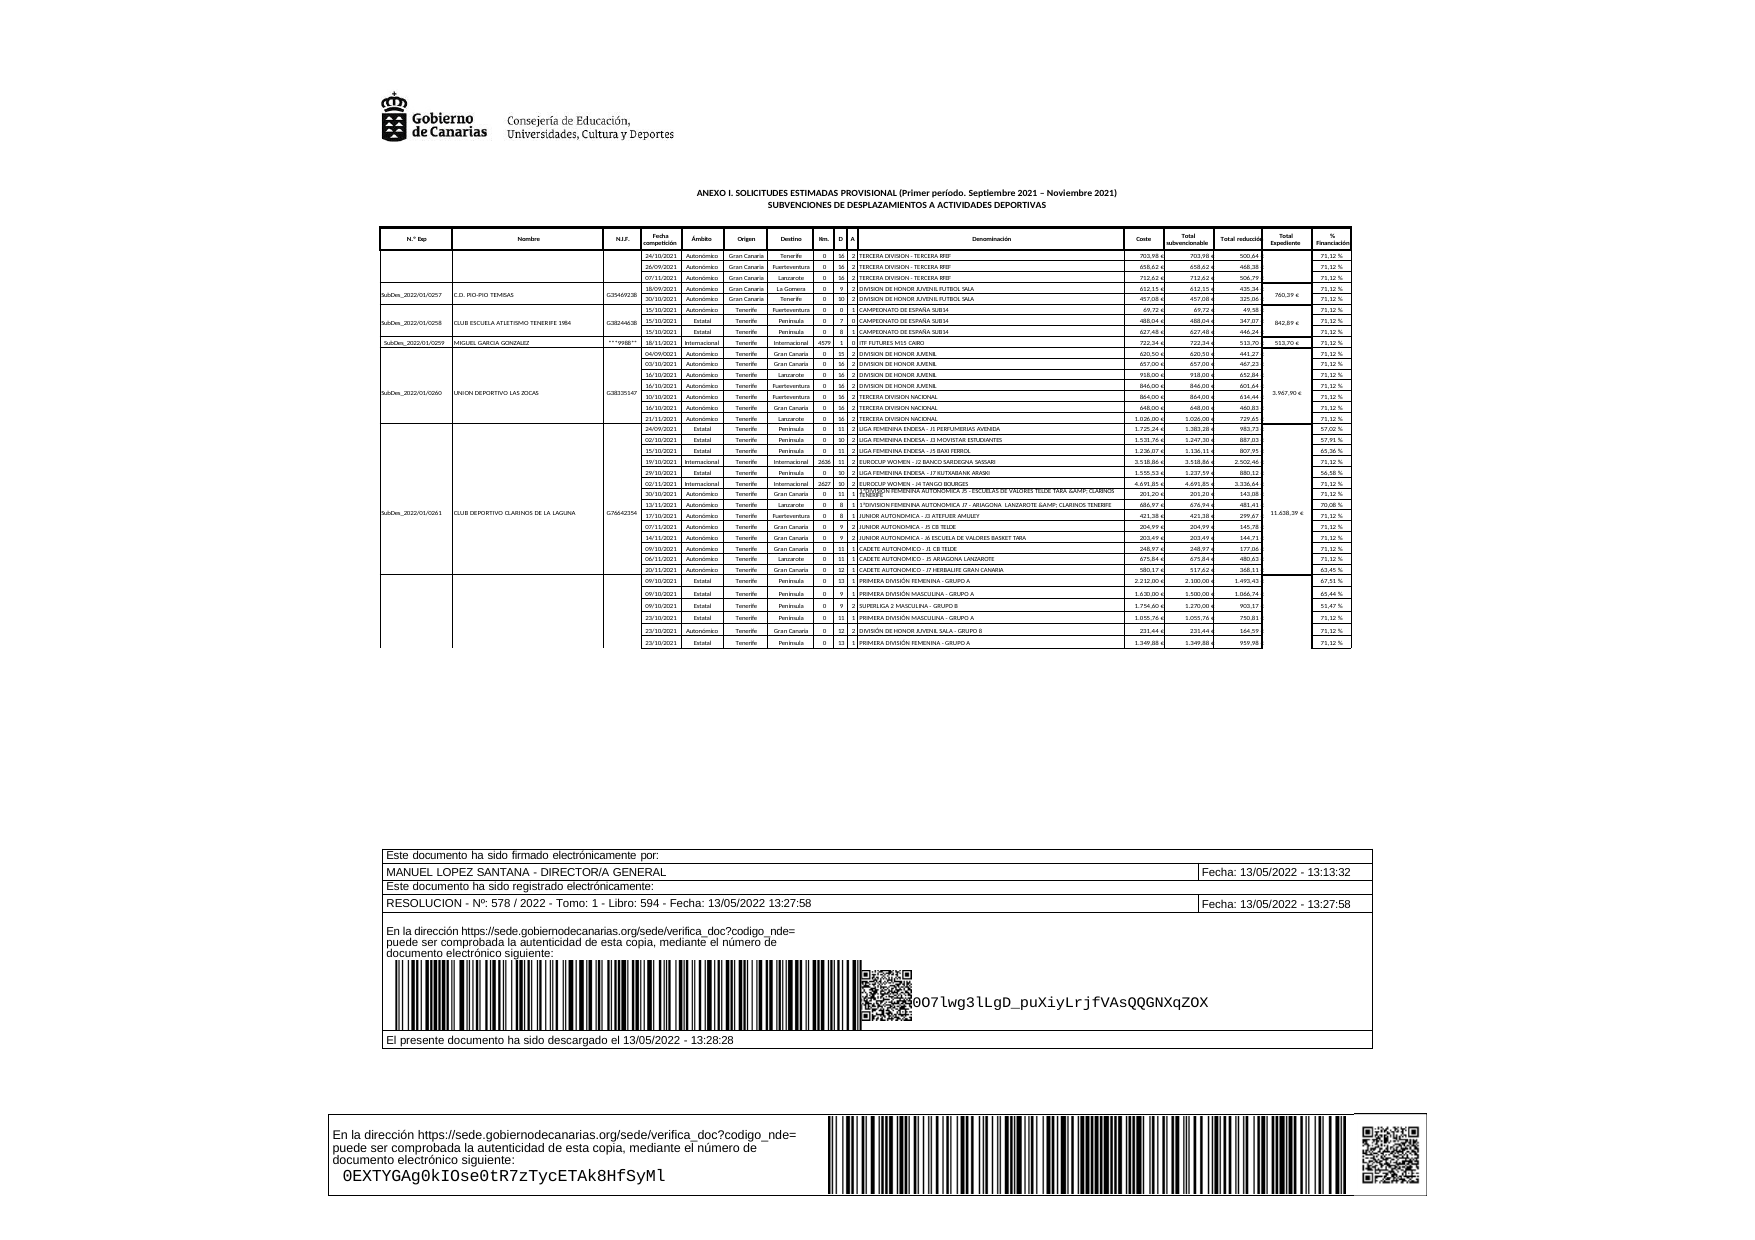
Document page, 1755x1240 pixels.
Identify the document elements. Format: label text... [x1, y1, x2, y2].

table_cell 71,12 % [1313, 272, 1351, 282]
table_cell 1.055,76 € [1165, 612, 1213, 623]
table_cell 0 [814, 413, 833, 423]
table_cell Autonómico [682, 554, 723, 563]
table_cell Lanzarote [768, 370, 813, 379]
table_cell Internacional [768, 337, 813, 347]
table_cell Lanzarote [768, 554, 813, 563]
table_cell G76642354 [604, 424, 641, 574]
table_cell 0 [814, 359, 833, 368]
table_cell Tenerife [724, 359, 767, 368]
table_cell Internacional [768, 456, 813, 466]
table_cell Tenerife [724, 424, 767, 433]
table_cell 1.270,00 € [1165, 599, 1213, 611]
table_cell [604, 251, 641, 282]
table_cell Lanzarote [768, 500, 813, 509]
table_cell 71,12 % [1313, 402, 1351, 412]
table_cell 712,62 € [1125, 272, 1164, 282]
table_cell 2 [848, 599, 857, 611]
table_cell Tenerife [724, 636, 767, 648]
table_cell 03/10/2021 [642, 359, 681, 368]
table_cell 0 [814, 587, 833, 598]
table_cell 57,91 % [1313, 435, 1351, 444]
table_cell 09/10/2021 [642, 587, 681, 598]
table_cell Tenerife [724, 489, 767, 498]
table_cell 299,67 € [1214, 510, 1261, 520]
table_cell Autonómico [682, 283, 723, 293]
table_cell Internacional [682, 456, 723, 466]
table_cell 1.500,00 € [1165, 587, 1213, 598]
table_cell Tenerife [724, 532, 767, 542]
table_cell 15/10/2021 [642, 326, 681, 336]
table_cell 70,08 % [1313, 500, 1351, 509]
table_cell [1263, 576, 1311, 648]
table_cell [381, 251, 452, 282]
table_header N.º Exp [381, 229, 451, 249]
table_cell 71,12 % [1313, 370, 1351, 379]
table_cell 71,12 % [1313, 543, 1351, 553]
table_cell Tenerife [724, 521, 767, 531]
table_cell 488,04 € [1125, 315, 1164, 325]
table_cell 2 [848, 348, 857, 358]
table_cell 10 [834, 478, 847, 488]
table_cell Tenerife [724, 467, 767, 477]
table_cell Fuerteventura [768, 510, 813, 520]
table_cell 143,08 € [1214, 489, 1261, 498]
table_cell 0 [814, 251, 833, 260]
table_cell 2 [848, 261, 857, 271]
table_cell 0 [814, 294, 833, 303]
table_cell 0 [814, 305, 833, 314]
table_cell 880,12 € [1214, 467, 1261, 477]
table_cell 7 [834, 315, 847, 325]
table_cell LIGA FEMENINA ENDESA - J3 MOVISTAR ESTUDIANTES [858, 435, 1124, 444]
table_cell DIVISION DE HONOR JUVENIL FUTBOL SALA [858, 283, 1124, 293]
table_cell Estatal [682, 587, 723, 598]
table_cell 750,81 € [1214, 612, 1261, 623]
table_cell Gran Canaria [768, 521, 813, 531]
table_cell Tenerife [724, 370, 767, 379]
table_cell Lanzarote [768, 413, 813, 423]
table_cell Internacional [682, 478, 723, 488]
table_cell 57,02 % [1313, 424, 1351, 433]
table_cell 2 [848, 402, 857, 412]
table_cell 2.212,00 € [1125, 575, 1164, 586]
table_cell PRIMERA DIVISIÓN MASCULINA - GRUPO A [858, 587, 1124, 598]
table_cell 760,39 € [1263, 284, 1311, 303]
table_cell Estatal [682, 575, 723, 586]
table_header D [835, 229, 846, 249]
table_cell 16 [834, 391, 847, 401]
table_cell 441,27 € [1214, 348, 1261, 358]
table_cell 612,15 € [1125, 283, 1164, 293]
table_cell SubDes_2022/01/0259 [381, 337, 452, 347]
table_cell 11 [834, 456, 847, 466]
table_cell Gran Canaria [768, 402, 813, 412]
table_cell 887,03 € [1214, 435, 1261, 444]
table_cell Fecha: 13/05/2022 - 13:13:32 [1199, 864, 1372, 880]
table_cell 846,00 € [1125, 380, 1164, 390]
table_cell 457,08 € [1165, 294, 1213, 303]
table_cell 325,06 € [1214, 294, 1261, 303]
table_cell 0 [814, 435, 833, 444]
table_cell 1.026,00 € [1165, 413, 1213, 423]
table_cell Internacional [682, 337, 723, 347]
table_cell Península [768, 599, 813, 611]
table_cell Autonómico [682, 413, 723, 423]
table_cell 203,49 € [1125, 532, 1164, 542]
table_cell 580,17 € [1125, 565, 1164, 574]
table_cell Fuerteventura [768, 391, 813, 401]
table_cell Autonómico [682, 624, 723, 635]
table_cell 1.066,74 € [1214, 587, 1261, 598]
table_cell Península [768, 424, 813, 433]
table_cell 16 [834, 272, 847, 282]
table_cell SubDes_2022/01/0258 [381, 305, 452, 336]
table_cell Tenerife [724, 391, 767, 401]
table_cell Península [768, 467, 813, 477]
table_cell Este documento ha sido registrado electrónicamente: [383, 881, 1372, 894]
table_cell 71,12 % [1313, 348, 1351, 358]
table_cell 04/09/0021 [642, 348, 681, 358]
table_cell 201,20 € [1125, 489, 1164, 498]
table_cell Gran Canaria [768, 543, 813, 553]
table_cell LIGA FEMENINA ENDESA - J7 KUTXABANK ARASKI [858, 467, 1124, 477]
table_cell 0 [814, 532, 833, 542]
table_cell Gran Canaria [724, 261, 767, 271]
table_cell Península [768, 575, 813, 586]
table_cell 1 [848, 500, 857, 509]
table_cell 0 [814, 445, 833, 455]
table_cell En la dirección https://sede.gobiernodecanarias.org/sede/verifica_doc?codigo_nde= puede ser comprobada la autenticidad de esta copia, mediante el número de documento electrónico siguiente: 0O7lwg3lLgD_puXiyLrjfVAsQQGNXqZOX [383, 913, 1372, 1030]
table_cell TERCERA DIVISION - TERCERA RFEF [858, 261, 1124, 271]
table_cell Gran Canaria [768, 359, 813, 368]
table_cell SubDes_2022/01/0260 [381, 348, 452, 423]
table_cell Gran Canaria [768, 624, 813, 635]
table_cell 67,51 % [1313, 575, 1351, 586]
table_cell 1 [848, 543, 857, 553]
table_cell 15 [834, 348, 847, 358]
table_cell Estatal [682, 612, 723, 623]
table_cell Tenerife [724, 565, 767, 574]
table_cell 71,12 % [1313, 251, 1351, 260]
table_cell 71,12 % [1313, 283, 1351, 293]
table_cell CLUB ESCUELA ATLETISMO TENERIFE 1984 [453, 305, 603, 336]
table_cell 657,00 € [1125, 359, 1164, 368]
table_cell 18/09/2021 [642, 283, 681, 293]
table_cell 2 [848, 424, 857, 433]
table_cell Autonómico [682, 521, 723, 531]
table_cell 71,12 % [1313, 261, 1351, 271]
table_cell LIGA FEMENINA ENDESA - J1 PERFUMERIAS AVENIDA [858, 424, 1124, 433]
table_cell 30/10/2021 [642, 294, 681, 303]
table_cell Tenerife [724, 326, 767, 336]
table_cell 177,06 € [1214, 543, 1261, 553]
table_cell 71,12 % [1313, 521, 1351, 531]
table_cell 71,12 % [1313, 294, 1351, 303]
table_cell 23/10/2021 [642, 612, 681, 623]
table_cell 71,12 % [1313, 510, 1351, 520]
table_cell 2 [848, 456, 857, 466]
table_cell 480,63 € [1214, 554, 1261, 563]
table_cell 65,44 % [1313, 587, 1351, 598]
table_header Coste [1125, 229, 1163, 249]
table_cell 71,12 % [1313, 305, 1351, 314]
table_cell 2 [848, 272, 857, 282]
table_cell 3.518,86 € [1125, 456, 1164, 466]
table_cell 652,84 € [1214, 370, 1261, 379]
table_cell 204,99 € [1165, 521, 1213, 531]
table_cell 2 [848, 380, 857, 390]
table_cell 16 [834, 261, 847, 271]
table_cell Estatal [682, 636, 723, 648]
table_cell 11.638,39 € [1263, 425, 1311, 574]
table_cell 15/10/2021 [642, 315, 681, 325]
table_cell Estatal [682, 435, 723, 444]
table_cell 11 [834, 489, 847, 498]
table_cell 959,98 € [1214, 636, 1261, 648]
table_cell Fuerteventura [768, 380, 813, 390]
table_cell 0 [814, 283, 833, 293]
table_cell Fecha: 13/05/2022 - 13:27:58 [1199, 895, 1372, 912]
table_cell 686,97 € [1125, 500, 1164, 509]
table_cell Estatal [682, 599, 723, 611]
table_cell TERCERA DIVISION NACIONAL [858, 402, 1124, 412]
table_cell Tenerife [724, 599, 767, 611]
table_cell 8 [834, 500, 847, 509]
table_cell 19/10/2021 [642, 456, 681, 466]
table_cell 1.247,30 € [1165, 435, 1213, 444]
table_cell CAMPEONATO DE ESPAÑA SUB14 [858, 326, 1124, 336]
table_cell 2636 [814, 456, 833, 466]
table_cell 56,58 % [1313, 467, 1351, 477]
table_cell DIVISION DE HONOR JUVENIL FUTBOL SALA [858, 294, 1124, 303]
table_cell 71,12 % [1313, 489, 1351, 498]
table_cell Internacional [768, 478, 813, 488]
table_cell UNION DEPORTIVO LAS ZOCAS [453, 348, 603, 423]
table_cell 203,49 € [1165, 532, 1213, 542]
table_cell 658,62 € [1125, 261, 1164, 271]
table_cell Autonómico [682, 510, 723, 520]
table_cell 421,38 € [1165, 510, 1213, 520]
table_cell 1.349,88 € [1125, 636, 1164, 648]
table_cell 11 [834, 543, 847, 553]
table_cell CAMPEONATO DE ESPAÑA SUB14 [858, 305, 1124, 314]
table_cell Autonómico [682, 402, 723, 412]
table_cell 0 [814, 261, 833, 271]
table_cell 248,97 € [1165, 543, 1213, 553]
table_cell C.D. PIO-PIO TEMISAS [453, 283, 603, 303]
table_cell SUPERLIGA 2 MASCULINA - GRUPO B [858, 599, 1124, 611]
table_cell 30/10/2021 [642, 489, 681, 498]
table_cell 26/09/2021 [642, 261, 681, 271]
table_cell 71,12 % [1313, 532, 1351, 542]
table_cell 10 [834, 294, 847, 303]
table_cell 0 [814, 272, 833, 282]
table_cell 201,20 € [1165, 489, 1213, 498]
table_cell 02/11/2021 [642, 478, 681, 488]
table_cell 435,34 € [1214, 283, 1261, 293]
table_cell 1.555,53 € [1125, 467, 1164, 477]
table_cell Gran Canaria [724, 283, 767, 293]
table_cell 11 [834, 445, 847, 455]
table_cell Gran Canaria [724, 272, 767, 282]
table_cell DIVISION DE HONOR JUVENIL [858, 359, 1124, 368]
table_cell Tenerife [724, 402, 767, 412]
table_cell 517,62 € [1165, 565, 1213, 574]
table_cell 09/10/2021 [642, 575, 681, 586]
table_cell 657,00 € [1165, 359, 1213, 368]
table_cell 0 [814, 391, 833, 401]
table_cell DIVISION DE HONOR JUVENIL [858, 380, 1124, 390]
table_cell PRIMERA DIVISIÓN MASCULINA - GRUPO A [858, 612, 1124, 623]
table_cell 4579 [814, 337, 833, 347]
table_cell 2 [848, 251, 857, 260]
table_cell EUROCUP WOMEN - J4 TANGO BOURGES [858, 478, 1124, 488]
table_cell 488,04 € [1165, 315, 1213, 325]
table_cell Península [768, 636, 813, 648]
table_cell Estatal [682, 326, 723, 336]
table_cell 842,89 € [1263, 306, 1311, 336]
table_cell Tenerife [724, 380, 767, 390]
table_cell 0 [814, 402, 833, 412]
table_cell 1 [848, 587, 857, 598]
table_cell 16/10/2021 [642, 402, 681, 412]
table_cell 0 [814, 489, 833, 498]
table_cell 1 [848, 510, 857, 520]
table_header Destino [768, 229, 812, 249]
table_cell 648,00 € [1125, 402, 1164, 412]
table_cell CADETE AUTONOMICO - J5 ARIAGONA LANZAROTE [858, 554, 1124, 563]
table_cell 16 [834, 380, 847, 390]
table_cell 347,07 € [1214, 315, 1261, 325]
table_cell 0 [814, 424, 833, 433]
table_cell 71,12 % [1313, 478, 1351, 488]
table_cell G35469238 [604, 283, 641, 303]
table_cell [453, 575, 603, 648]
table_cell 0 [814, 543, 833, 553]
table_cell 02/10/2021 [642, 435, 681, 444]
table_cell Autonómico [682, 272, 723, 282]
table_cell 0 [814, 554, 833, 563]
table_cell 71,12 % [1313, 413, 1351, 423]
table_cell Gran Canaria [768, 532, 813, 542]
table_cell 12 [834, 624, 847, 635]
table_cell 248,97 € [1125, 543, 1164, 553]
table_cell Autonómico [682, 251, 723, 260]
table_cell 204,99 € [1125, 521, 1164, 531]
table_cell EUROCUP WOMEN - J2 BANCO SARDEGNA SASSARI [858, 456, 1124, 466]
table_cell 0 [814, 370, 833, 379]
table_cell 24/10/2021 [642, 251, 681, 260]
table_cell 467,23 € [1214, 359, 1261, 368]
table_cell 18/11/2021 [642, 337, 681, 347]
table_cell 23/10/2021 [642, 624, 681, 635]
table_cell Autonómico [682, 500, 723, 509]
table_cell 4.691,85 € [1165, 478, 1213, 488]
table_cell CADETE AUTONOMICO - J7 HERBALIFE GRAN CANARIA [858, 565, 1124, 574]
table_cell 21/11/2021 [642, 413, 681, 423]
table_cell 16 [834, 402, 847, 412]
table_cell 658,62 € [1165, 261, 1213, 271]
table_cell 0 [814, 624, 833, 635]
table_cell Tenerife [724, 510, 767, 520]
table_cell 0 [814, 380, 833, 390]
table_cell Estatal [682, 445, 723, 455]
table_cell TERCERA DIVISION NACIONAL [858, 391, 1124, 401]
table_cell 71,12 % [1313, 326, 1351, 336]
table_cell 29/10/2021 [642, 467, 681, 477]
table_cell MANUEL LOPEZ SANTANA - DIRECTOR/A GENERAL [383, 864, 1198, 880]
table_cell 2.502,46 € [1214, 456, 1261, 466]
table_cell 1 [848, 489, 857, 498]
table_cell Tenerife [724, 435, 767, 444]
table_cell 23/10/2021 [642, 636, 681, 648]
table_cell 10/10/2021 [642, 391, 681, 401]
table_header Total reducción [1215, 229, 1261, 249]
table_cell 16/10/2021 [642, 370, 681, 379]
table_cell 71,12 % [1313, 612, 1351, 623]
table_cell 2 [848, 624, 857, 635]
table_cell 71,12 % [1313, 456, 1351, 466]
table_cell 15/10/2021 [642, 445, 681, 455]
table_cell 675,84 € [1165, 554, 1213, 563]
table_cell 16 [834, 370, 847, 379]
table_cell 620,50 € [1165, 348, 1213, 358]
table_cell 144,71 € [1214, 532, 1261, 542]
table_cell MIGUEL GARCIA GONZALEZ [453, 337, 603, 347]
table_cell Península [768, 435, 813, 444]
table_cell 145,78 € [1214, 521, 1261, 531]
table_header Ámbito [683, 229, 723, 249]
table_cell Tenerife [724, 413, 767, 423]
table_cell 1 [848, 636, 857, 648]
table_cell 2 [848, 478, 857, 488]
table_cell 918,00 € [1165, 370, 1213, 379]
table_cell 71,12 % [1313, 380, 1351, 390]
table_cell DIVISIÓN DE HONOR JUVENIL SALA - GRUPO 8 [858, 624, 1124, 635]
table_cell [381, 575, 452, 648]
table_cell Fuerteventura [768, 305, 813, 314]
table_cell G38335147 [604, 348, 641, 423]
table_cell 69,72 € [1125, 305, 1164, 314]
table_cell Tenerife [724, 315, 767, 325]
table_cell DIVISION DE HONOR JUVENIL [858, 348, 1124, 358]
table_cell 864,00 € [1125, 391, 1164, 401]
table_cell Autonómico [682, 294, 723, 303]
table_header Este documento ha sido firmado electrónicamente por: [383, 850, 1372, 862]
table_cell Tenerife [724, 587, 767, 598]
table_cell 460,83 € [1214, 402, 1261, 412]
table_cell 2 [848, 467, 857, 477]
table_header Km. [814, 229, 833, 249]
table_cell 513,70 € [1214, 337, 1261, 347]
table_cell RESOLUCION - Nº: 578 / 2022 - Tomo: 1 - Libro: 594 - Fecha: 13/05/2022 13:27:58 [383, 895, 1198, 912]
table_cell 918,00 € [1125, 370, 1164, 379]
table_cell 16 [834, 251, 847, 260]
table_cell PRIMERA DIVISIÓN FEMENINA - GRUPO A [858, 636, 1124, 648]
table_cell 10 [834, 435, 847, 444]
table_cell 506,79 € [1214, 272, 1261, 282]
table_cell Gran Canaria [724, 251, 767, 260]
table_cell 1.383,28 € [1165, 424, 1213, 433]
table_cell 49,58 € [1214, 305, 1261, 314]
table_cell 2627 [814, 478, 833, 488]
table_cell 2 [848, 413, 857, 423]
table_cell 65,36 % [1313, 445, 1351, 455]
table_cell Estatal [682, 467, 723, 477]
table_cell 0 [814, 575, 833, 586]
table_cell 2 [848, 445, 857, 455]
table_cell 846,00 € [1165, 380, 1213, 390]
table_cell 1.531,76 € [1125, 435, 1164, 444]
table_cell 1.055,76 € [1125, 612, 1164, 623]
table_cell Autonómico [682, 489, 723, 498]
table_cell 0 [814, 315, 833, 325]
table_cell 07/11/2021 [642, 521, 681, 531]
table_cell 12 [834, 565, 847, 574]
table_cell [604, 575, 641, 648]
table_cell 63,45 % [1313, 565, 1351, 574]
table_cell 1.754,60 € [1125, 599, 1164, 611]
table_cell 648,00 € [1165, 402, 1213, 412]
table_cell 20/11/2021 [642, 565, 681, 574]
table_cell 16 [834, 413, 847, 423]
table_cell 712,62 € [1165, 272, 1213, 282]
table_cell 807,95 € [1214, 445, 1261, 455]
table_cell 8 [834, 510, 847, 520]
table_header Total subvencionable [1165, 229, 1213, 249]
table_cell 513,70 € [1263, 338, 1311, 347]
table_cell 1 [848, 565, 857, 574]
table_cell 903,17 € [1214, 599, 1261, 611]
table_cell Península [768, 326, 813, 336]
table_cell Estatal [682, 315, 723, 325]
table_cell 3.336,64 € [1214, 478, 1261, 488]
table_cell 14/11/2021 [642, 532, 681, 542]
table_cell Tenerife [724, 478, 767, 488]
table_cell 2 [848, 283, 857, 293]
table_cell 2 [848, 370, 857, 379]
table_cell Autonómico [682, 532, 723, 542]
table_cell 627,48 € [1165, 326, 1213, 336]
table_cell 71,12 % [1313, 554, 1351, 563]
table_cell Península [768, 445, 813, 455]
table_header Fecha competición [642, 229, 681, 249]
table_cell 24/09/2021 [642, 424, 681, 433]
table_cell 09/10/2021 [642, 599, 681, 611]
table_cell 231,44 € [1165, 624, 1213, 635]
table_header % Financiación [1313, 229, 1350, 249]
table_cell 1 [848, 326, 857, 336]
table_cell 620,50 € [1125, 348, 1164, 358]
table_cell ***9988** [604, 337, 641, 347]
table_cell Tenerife [724, 543, 767, 553]
table_cell Gran Canaria [768, 348, 813, 358]
table_cell 1ªDIVISION FEMENINA AUTONOMICA J5 - ESCUELAS DE VALORES TELDE TARA &AMP; CLARINOS TENERIFE [858, 489, 1124, 498]
table_cell DIVISION DE HONOR JUVENIL [858, 370, 1124, 379]
table_cell 0 [848, 337, 857, 347]
table_cell 0 [814, 565, 833, 574]
table_cell 722,34 € [1125, 337, 1164, 347]
table_cell La Gomera [768, 283, 813, 293]
table_cell 0 [814, 636, 833, 648]
table_cell JUNIOR AUTONOMICA - J3 ATEFUER AMULEY [858, 510, 1124, 520]
table_cell 864,00 € [1165, 391, 1213, 401]
table_cell 703,98 € [1125, 251, 1164, 260]
table_cell 8 [834, 326, 847, 336]
table_cell El presente documento ha sido descargado el 13/05/2022 - 13:28:28 [383, 1031, 1372, 1048]
table_cell Estatal [682, 424, 723, 433]
table_cell 17/10/2021 [642, 510, 681, 520]
table_cell 3.518,86 € [1165, 456, 1213, 466]
table_cell 71,12 % [1313, 624, 1351, 635]
table_cell 16/10/2021 [642, 380, 681, 390]
table_cell 2 [848, 359, 857, 368]
table_cell 1.493,43 € [1214, 575, 1261, 586]
table_cell 1.630,00 € [1125, 587, 1164, 598]
table_cell 703,98 € [1165, 251, 1213, 260]
table_cell 71,12 % [1313, 391, 1351, 401]
table_cell 0 [848, 315, 857, 325]
table_cell [453, 251, 603, 282]
table_cell Península [768, 612, 813, 623]
table_header Denominación [859, 229, 1123, 249]
table_cell 1.026,00 € [1125, 413, 1164, 423]
text ANEXO I. SOLICITUDES ESTIMADAS PROVISIONAL (Primer período. Septiembre 2021 – Noviembre 2021) SUBVENCIONES DE DESPLAZAMIENTOS A ACTIVIDADES DEPORTIVAS [697, 187, 1154, 210]
table_cell 1.349,88 € [1165, 636, 1213, 648]
table_cell 1.136,11 € [1165, 445, 1213, 455]
table_cell Tenerife [724, 305, 767, 314]
table_cell 0 [814, 348, 833, 358]
table_cell 612,15 € [1165, 283, 1213, 293]
table_cell 421,38 € [1125, 510, 1164, 520]
table_cell Tenerife [768, 251, 813, 260]
table_cell 676,94 € [1165, 500, 1213, 509]
table_cell 07/11/2021 [642, 272, 681, 282]
table_cell 9 [834, 599, 847, 611]
table_header A [848, 229, 857, 249]
table_cell Autonómico [682, 359, 723, 368]
table_cell Autonómico [682, 565, 723, 574]
table_cell 71,12 % [1313, 359, 1351, 368]
table_cell [1263, 251, 1311, 282]
table_cell Autonómico [682, 348, 723, 358]
table_cell 9 [834, 587, 847, 598]
table_cell 2 [848, 391, 857, 401]
table_cell Autonómico [682, 305, 723, 314]
table_cell 0 [814, 612, 833, 623]
table_cell 0 [814, 521, 833, 531]
table_cell 468,38 € [1214, 261, 1261, 271]
table_cell Península [768, 587, 813, 598]
table_cell 9 [834, 521, 847, 531]
table_cell 0 [814, 510, 833, 520]
table_cell TERCERA DIVISION - TERCERA RFEF [858, 251, 1124, 260]
table_cell 2 [848, 294, 857, 303]
table_cell Gran Canaria [768, 565, 813, 574]
table_cell 1 [848, 554, 857, 563]
table_cell 13 [834, 575, 847, 586]
table_cell 51,47 % [1313, 599, 1351, 611]
table_cell 9 [834, 283, 847, 293]
table_cell 06/11/2021 [642, 554, 681, 563]
table_cell Autonómico [682, 391, 723, 401]
table_cell 1.725,24 € [1125, 424, 1164, 433]
table_cell 500,64 € [1214, 251, 1261, 260]
table_cell 1.236,07 € [1125, 445, 1164, 455]
table_cell CLUB DEPORTIVO CLARINOS DE LA LAGUNA [453, 424, 603, 574]
table_cell Península [768, 315, 813, 325]
table_cell 1 [848, 305, 857, 314]
table_cell 13/11/2021 [642, 500, 681, 509]
table_cell 16 [834, 359, 847, 368]
table_cell 11 [834, 424, 847, 433]
table_cell Autonómico [682, 261, 723, 271]
table_cell JUNIOR AUTONOMICA - J6 ESCUELA DE VALORES BASKET TARA [858, 532, 1124, 542]
table_cell 601,64 € [1214, 380, 1261, 390]
table_cell 0 [814, 467, 833, 477]
table_cell G38244638 [604, 305, 641, 336]
table_cell ITF FUTURES M15 CAIRO [858, 337, 1124, 347]
table_cell 4.691,85 € [1125, 478, 1164, 488]
table_cell Gran Canaria [768, 489, 813, 498]
table_cell 164,59 € [1214, 624, 1261, 635]
table_cell Fuerteventura [768, 261, 813, 271]
table_cell JUNIOR AUTONOMICA - J5 CB TELDE [858, 521, 1124, 531]
table_cell 1ªDIVISION FEMENINA AUTONOMICA J7 - ARIAGONA LANZAROTE &AMP; CLARINOS TENERIFE [858, 500, 1124, 509]
table_cell Tenerife [724, 445, 767, 455]
table_cell Tenerife [724, 554, 767, 563]
table_cell 71,12 % [1313, 337, 1351, 347]
table_cell Autonómico [682, 370, 723, 379]
table_cell 457,08 € [1125, 294, 1164, 303]
table_cell 10 [834, 467, 847, 477]
table_cell 3.967,90 € [1263, 349, 1311, 423]
table_cell 71,12 % [1313, 315, 1351, 325]
table_cell 675,84 € [1125, 554, 1164, 563]
table_cell 09/10/2021 [642, 543, 681, 553]
table_cell 15/10/2021 [642, 305, 681, 314]
table_cell 11 [834, 554, 847, 563]
table_cell 729,65 € [1214, 413, 1261, 423]
table_cell 9 [834, 532, 847, 542]
table_cell 13 [834, 636, 847, 648]
table_cell 2 [848, 435, 857, 444]
table_cell CAMPEONATO DE ESPAÑA SUB14 [858, 315, 1124, 325]
table_cell 722,34 € [1165, 337, 1213, 347]
table_cell 69,72 € [1165, 305, 1213, 314]
table_header Nombre [453, 229, 602, 249]
table_cell 0 [834, 305, 847, 314]
table_cell Tenerife [724, 500, 767, 509]
table_cell Tenerife [724, 575, 767, 586]
table_cell LIGA FEMENINA ENDESA - J5 BAXI FERROL [858, 445, 1124, 455]
table_cell 11 [834, 612, 847, 623]
table_cell 2 [848, 521, 857, 531]
table_cell Tenerife [724, 612, 767, 623]
table_cell 481,41 € [1214, 500, 1261, 509]
table_cell PRIMERA DIVISIÓN FEMENINA - GRUPO A [858, 575, 1124, 586]
table_cell 983,73 € [1214, 424, 1261, 433]
table_cell 1.237,59 € [1165, 467, 1213, 477]
table_cell 1 [848, 612, 857, 623]
table_cell Lanzarote [768, 272, 813, 282]
table_cell Tenerife [724, 624, 767, 635]
table_cell 446,24 € [1214, 326, 1261, 336]
table_cell 2.100,00 € [1165, 575, 1213, 586]
table_cell Autonómico [682, 543, 723, 553]
table_cell 71,12 % [1313, 636, 1351, 648]
table_cell 0 [814, 500, 833, 509]
table_header Origen [725, 229, 766, 249]
table_header N.I.F. [604, 229, 640, 249]
table_cell 0 [814, 599, 833, 611]
table_cell TERCERA DIVISION NACIONAL [858, 413, 1124, 423]
table_cell 231,44 € [1125, 624, 1164, 635]
table_cell 614,44 € [1214, 391, 1261, 401]
table_cell Gran Canaria [724, 294, 767, 303]
table_cell SubDes_2022/01/0257 [381, 283, 452, 303]
table_cell 0 [814, 326, 833, 336]
table_cell 1 [848, 575, 857, 586]
table_cell 1 [834, 337, 847, 347]
table_cell SubDes_2022/01/0261 [381, 424, 452, 574]
table_cell Tenerife [724, 337, 767, 347]
table_header Total Expediente [1263, 229, 1311, 249]
table_cell TERCERA DIVISION - TERCERA RFEF [858, 272, 1124, 282]
table_cell 627,48 € [1125, 326, 1164, 336]
table_cell Tenerife [724, 456, 767, 466]
table_cell 368,11 € [1214, 565, 1261, 574]
table_cell Tenerife [768, 294, 813, 303]
table_cell Autonómico [682, 380, 723, 390]
table_cell 2 [848, 532, 857, 542]
table_cell CADETE AUTONOMICO - J1 CB TELDE [858, 543, 1124, 553]
table_cell Tenerife [724, 348, 767, 358]
